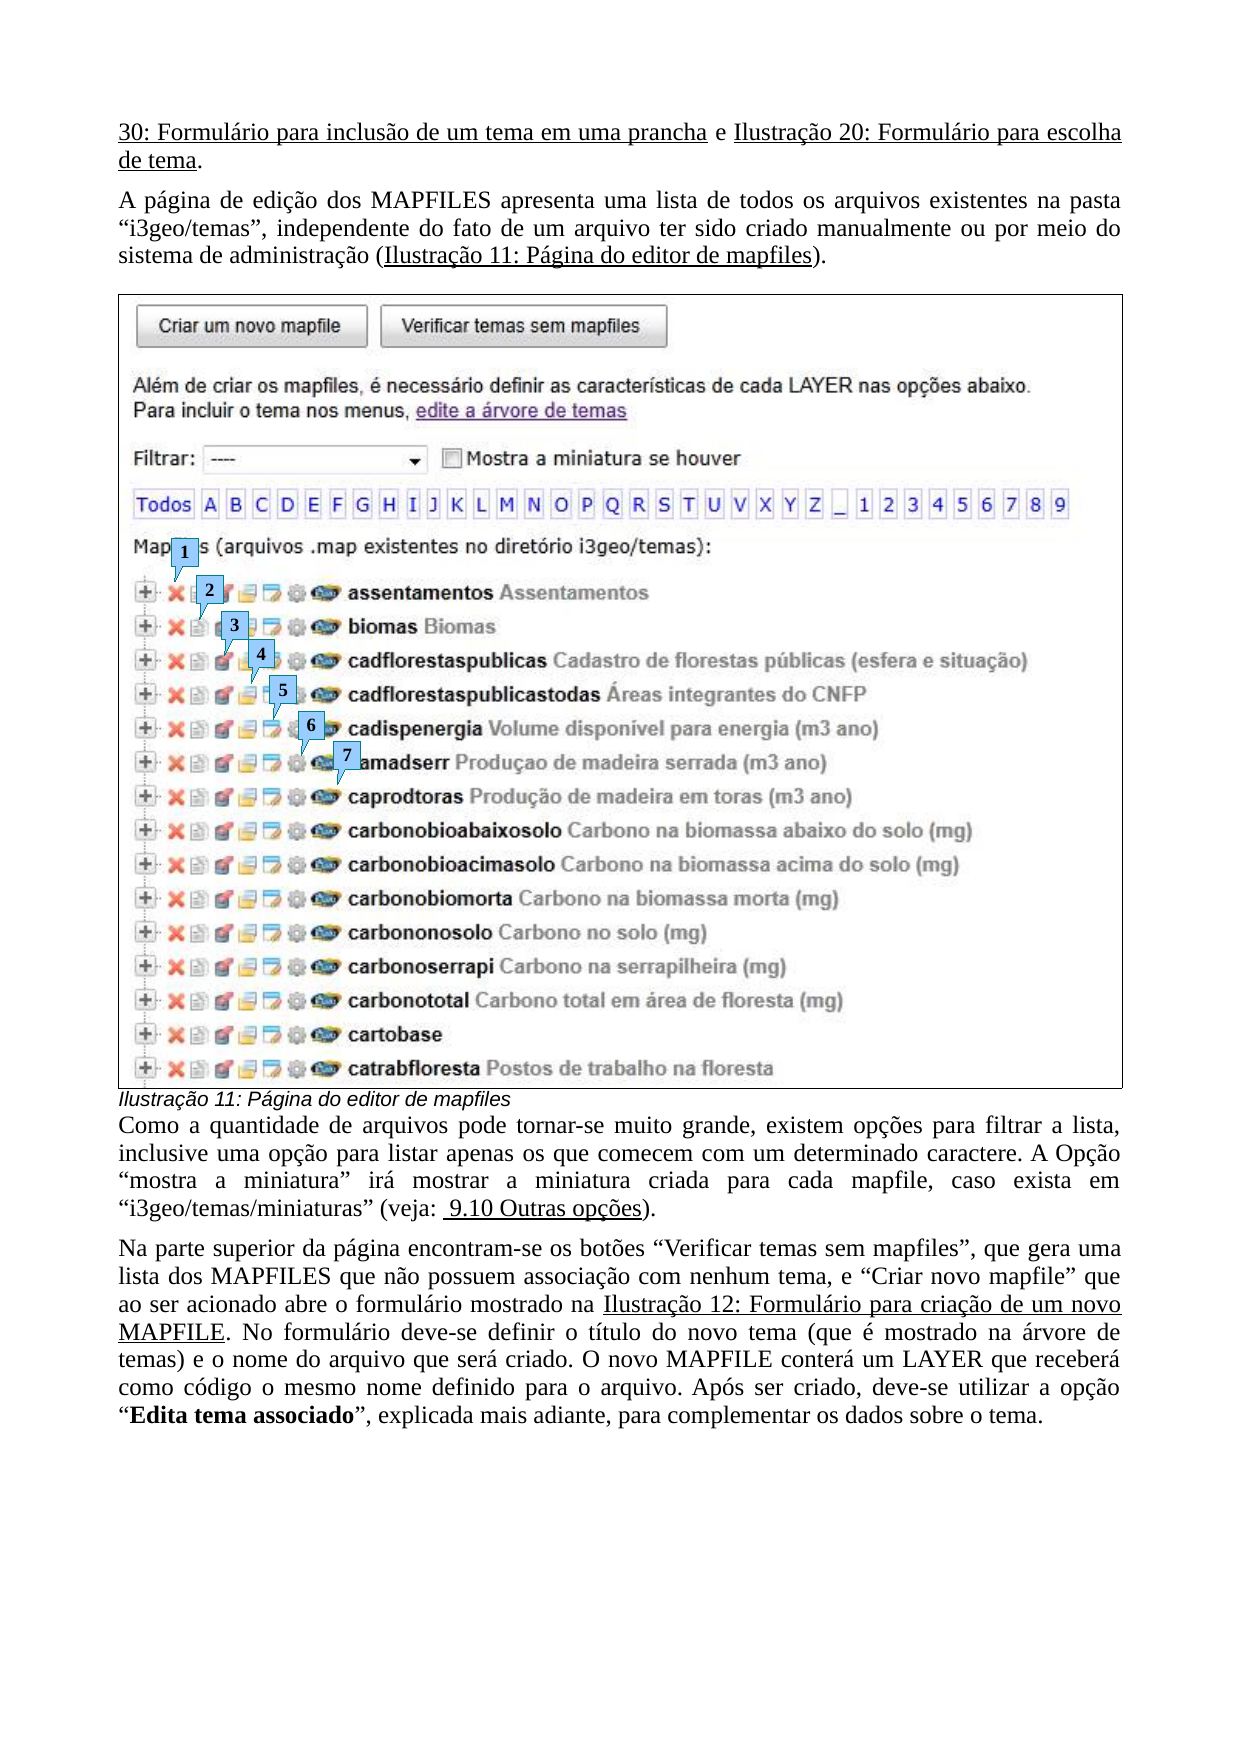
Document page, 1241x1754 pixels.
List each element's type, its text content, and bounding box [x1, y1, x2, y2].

text Ilustração 11: Página do editor de mapfiles [118, 1089, 1122, 1111]
text Na parte superior da página encontram-se os botões “Verificar temas sem mapfiles”, que gera uma lista dos MAPFILES que não possuem associação com nenhum tema, e “Criar novo mapfile” que ao ser acionado abre o formulário mostrado na Ilustração 12: Formulário para criação de um novo MAPFILE. No formulário deve-se definir o título do novo tema (que é mostrado na árvore de temas) e o nome do arquivo que será criado. O novo MAPFILE conterá um LAYER que receberá como código o mesmo nome definido para o arquivo. Após ser criado, deve-se utilizar a opção “Edita tema associado”, explicada mais adiante, para complementar os dados sobre o tema. [118, 1234, 1122, 1428]
text 30: Formulário para inclusão de um tema em uma prancha e Ilustração 20: Formulário para escolha de tema. [118, 118, 1122, 173]
text Como a quantidade de arquivos pode tornar-se muito grande, existem opções para filtrar a lista, inclusive uma opção para listar apenas os que comecem com um determinado caractere. A Opção “mostra a miniatura” irá mostrar a miniatura criada para cada mapfile, caso exista em “i3geo/temas/miniaturas” (veja: 9.10Outras opções). [118, 1111, 1122, 1222]
text A página de edição dos MAPFILES apresenta uma lista de todos os arquivos existentes na pasta “i3geo/temas”, independente do fato de um arquivo ter sido criado manualmente ou por meio do sistema de administração (Ilustração 11: Página do editor de mapfiles). [118, 186, 1122, 269]
picture [119, 295, 1122, 1088]
